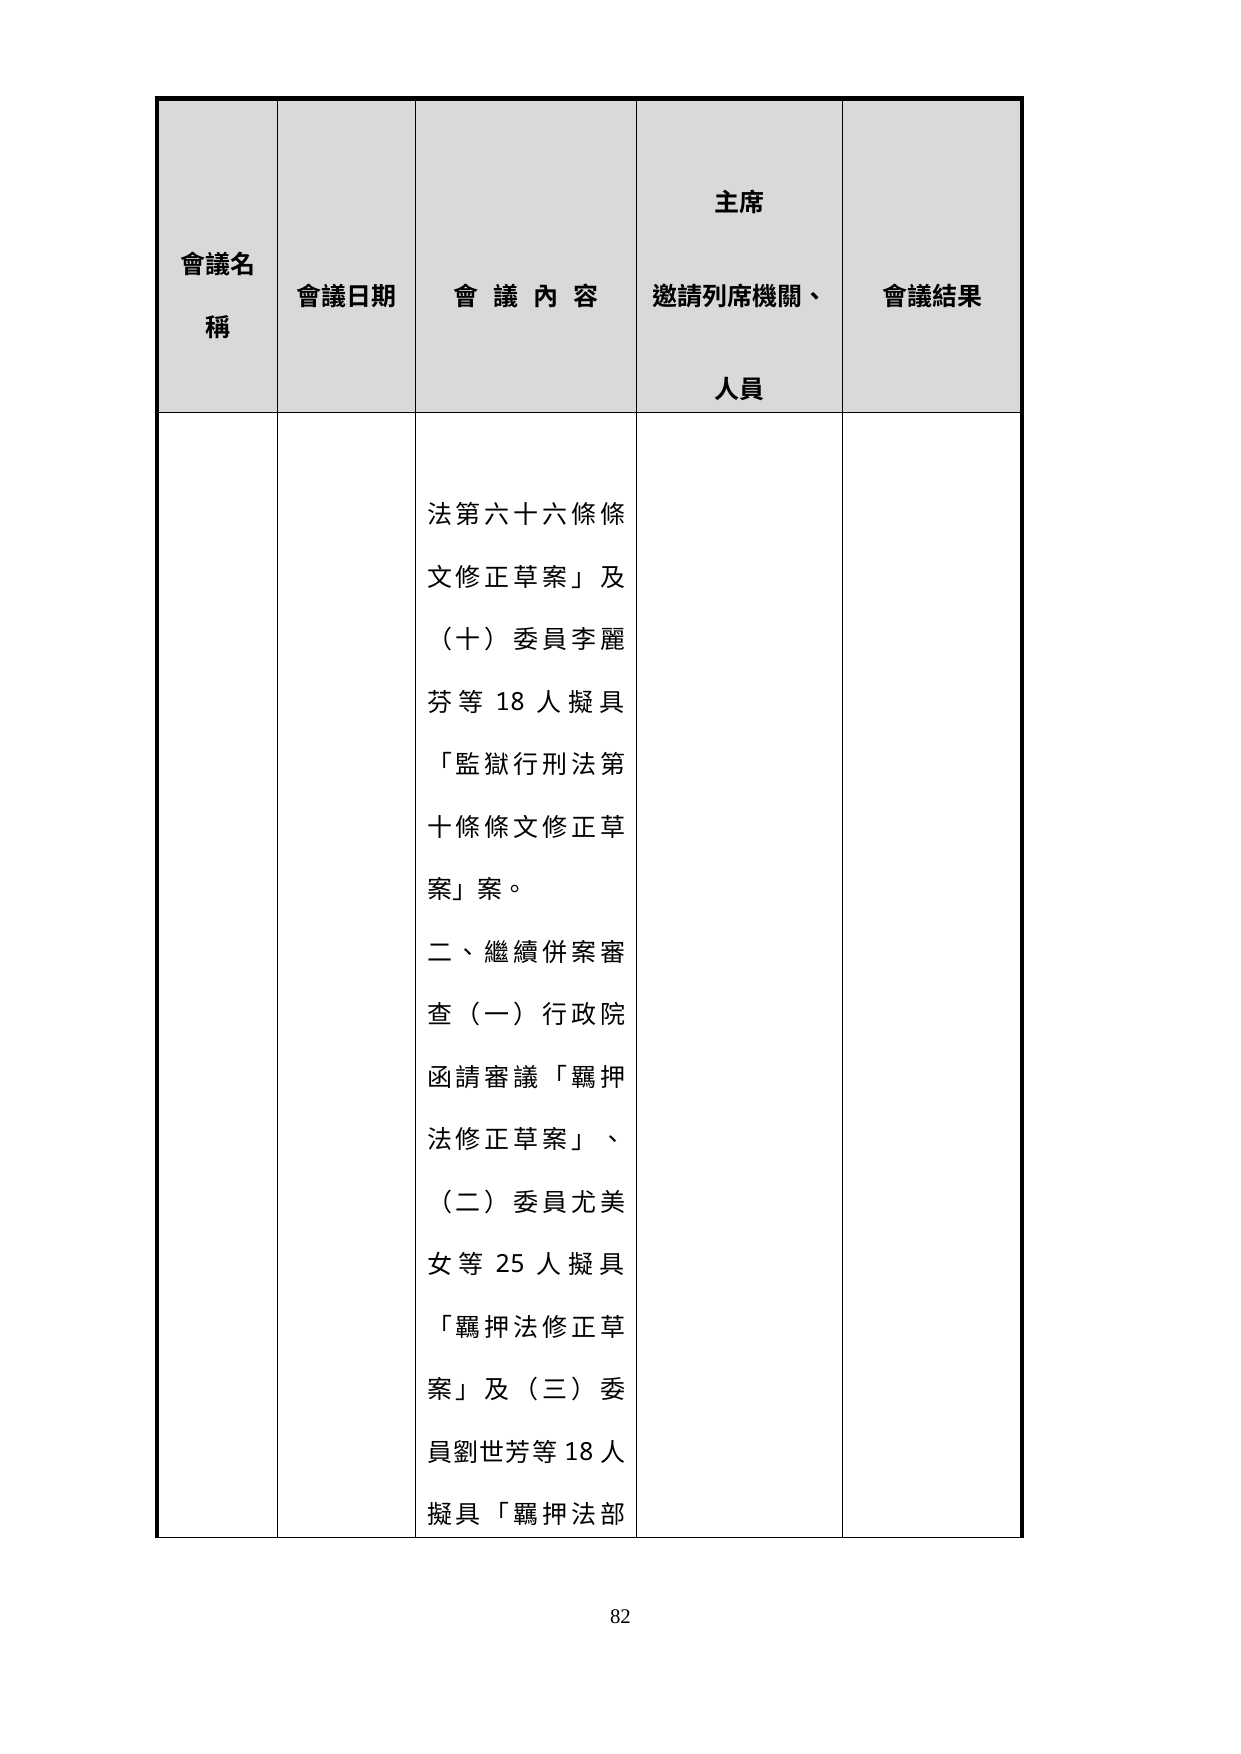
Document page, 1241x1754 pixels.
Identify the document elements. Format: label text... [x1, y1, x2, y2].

table_cell 法第六十六條條文修正草案」及（十）委員李麗芬等18人擬具「監獄行刑法第十條條文修正草案」案。 二、繼續併案審查（一）行政院函請審議「羈押法修正草案」、（二）委員尤美女等25人擬具「羈押法修正草案」及（三）委員劉世芳等18人擬具「羈押法部 [416, 413, 636, 1537]
table_cell [637, 413, 842, 1537]
table_cell [159, 413, 277, 1537]
table_header 會議結果 [843, 101, 1020, 412]
table_header 會議日期 [278, 101, 415, 412]
table_cell [843, 413, 1020, 1537]
table_header 會議名稱 [159, 101, 277, 412]
table_header 主席 邀請列席機關、 人員 [637, 101, 842, 412]
table_cell [278, 413, 415, 1537]
table_header 會議內容 [416, 101, 636, 412]
